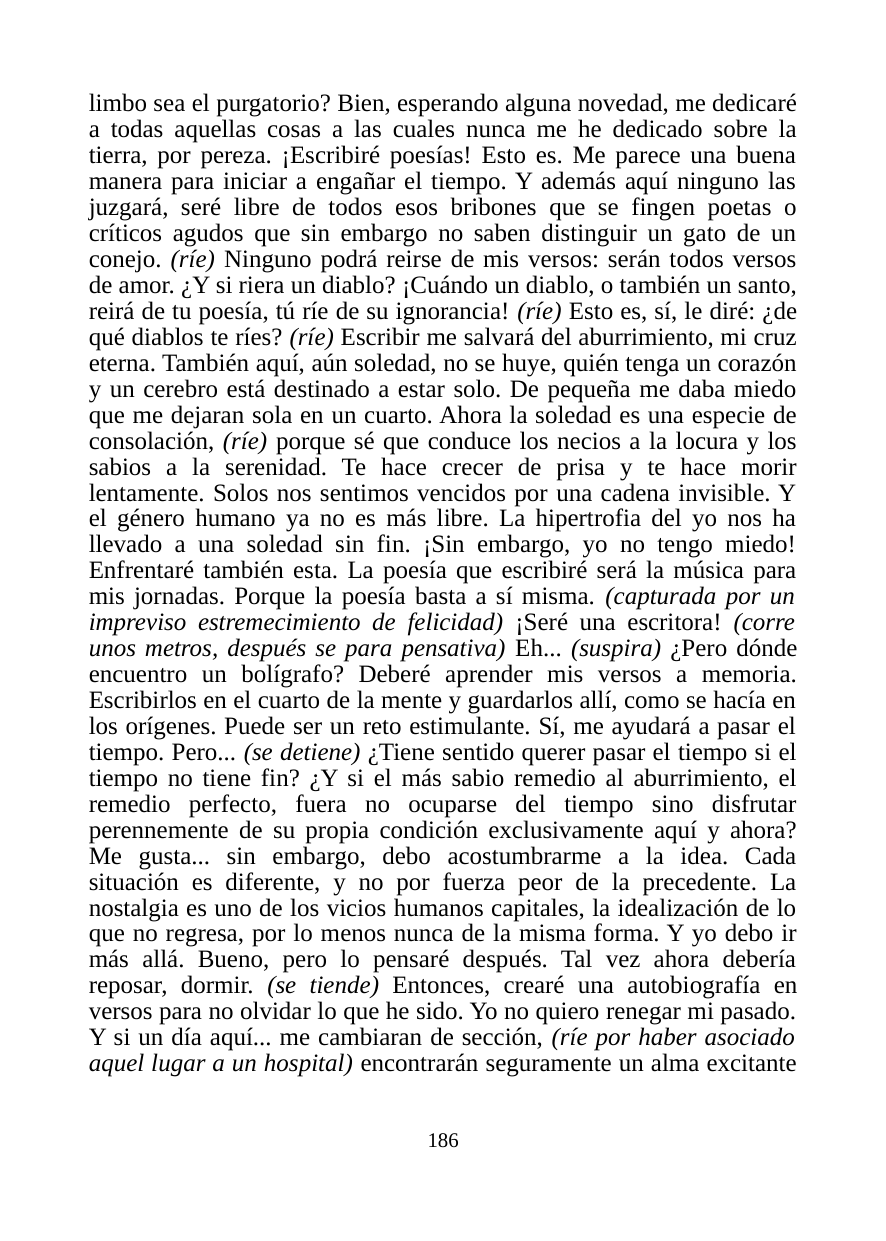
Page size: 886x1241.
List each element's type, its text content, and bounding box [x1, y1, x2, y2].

text limbo sea el purgatorio? Bien, esperando alguna novedad, me dedicaré a todas aquellas cosas a las cuales nunca me he dedicado sobre la tierra, por pereza. ¡Escribiré poesías! Esto es. Me parece una buena manera para iniciar a engañar el tiempo. Y además aquí ninguno las juzgará, seré libre de todos esos bribones que se fingen poetas o críticos agudos que sin embargo no saben distinguir un gato de un conejo. (ríe) Ninguno podrá reirse de mis versos: serán todos versos de amor. ¿Y si riera un diablo? ¡Cuándo un diablo, o también un santo, reirá de tu poesía, tú ríe de su ignorancia! (ríe) Esto es, sí, le diré: ¿de qué diablos te ríes? (ríe) Escribir me salvará del aburrimiento, mi cruz eterna. También aquí, aún soledad, no se huye, quién tenga un corazón y un cerebro está destinado a estar solo. De pequeña me daba miedo que me dejaran sola en un cuarto. Ahora la soledad es una especie de consolación, (ríe) porque sé que conduce los necios a la locura y los sabios a la serenidad. Te hace crecer de prisa y te hace morir lentamente. Solos nos sentimos vencidos por una cadena invisible. Y el género humano ya no es más libre. La hipertrofia del yo nos ha llevado a una soledad sin fin. ¡Sin embargo, yo no tengo miedo! Enfrentaré también esta. La poesía que escribiré será la música para mis jornadas. Porque la poesía basta a sí misma. (capturada por un impreviso estremecimiento de felicidad) ¡Seré una escritora! (corre unos metros, después se para pensativa) Eh... (suspira) ¿Pero dónde encuentro un bolígrafo? Deberé aprender mis versos a memoria. Escribirlos en el cuarto de la mente y guardarlos allí, como se hacía en los orígenes. Puede ser un reto estimulante. Sí, me ayudará a pasar el tiempo. Pero... (se detiene) ¿Tiene sentido querer pasar el tiempo si el tiempo no tiene fin? ¿Y si el más sabio remedio al aburrimiento, el remedio perfecto, fuera no ocuparse del tiempo sino disfrutar perennemente de su propia condición exclusivamente aquí y ahora? Me gusta... sin embargo, debo acostumbrarme a la idea. Cada situación es diferente, y no por fuerza peor de la precedente. La nostalgia es uno de los vicios humanos capitales, la idealización de lo que no regresa, por lo menos nunca de la misma forma. Y yo debo ir más allá. Bueno, pero lo pensaré después. Tal vez ahora debería reposar, dormir. (se tiende) Entonces, crearé una autobiografía en versos para no olvidar lo que he sido. Yo no quiero renegar mi pasado. Y si un día aquí... me cambiaran de sección, (ríe por haber asociado aquel lugar a un hospital) encontrarán seguramente un alma excitante [88, 88, 797, 1077]
